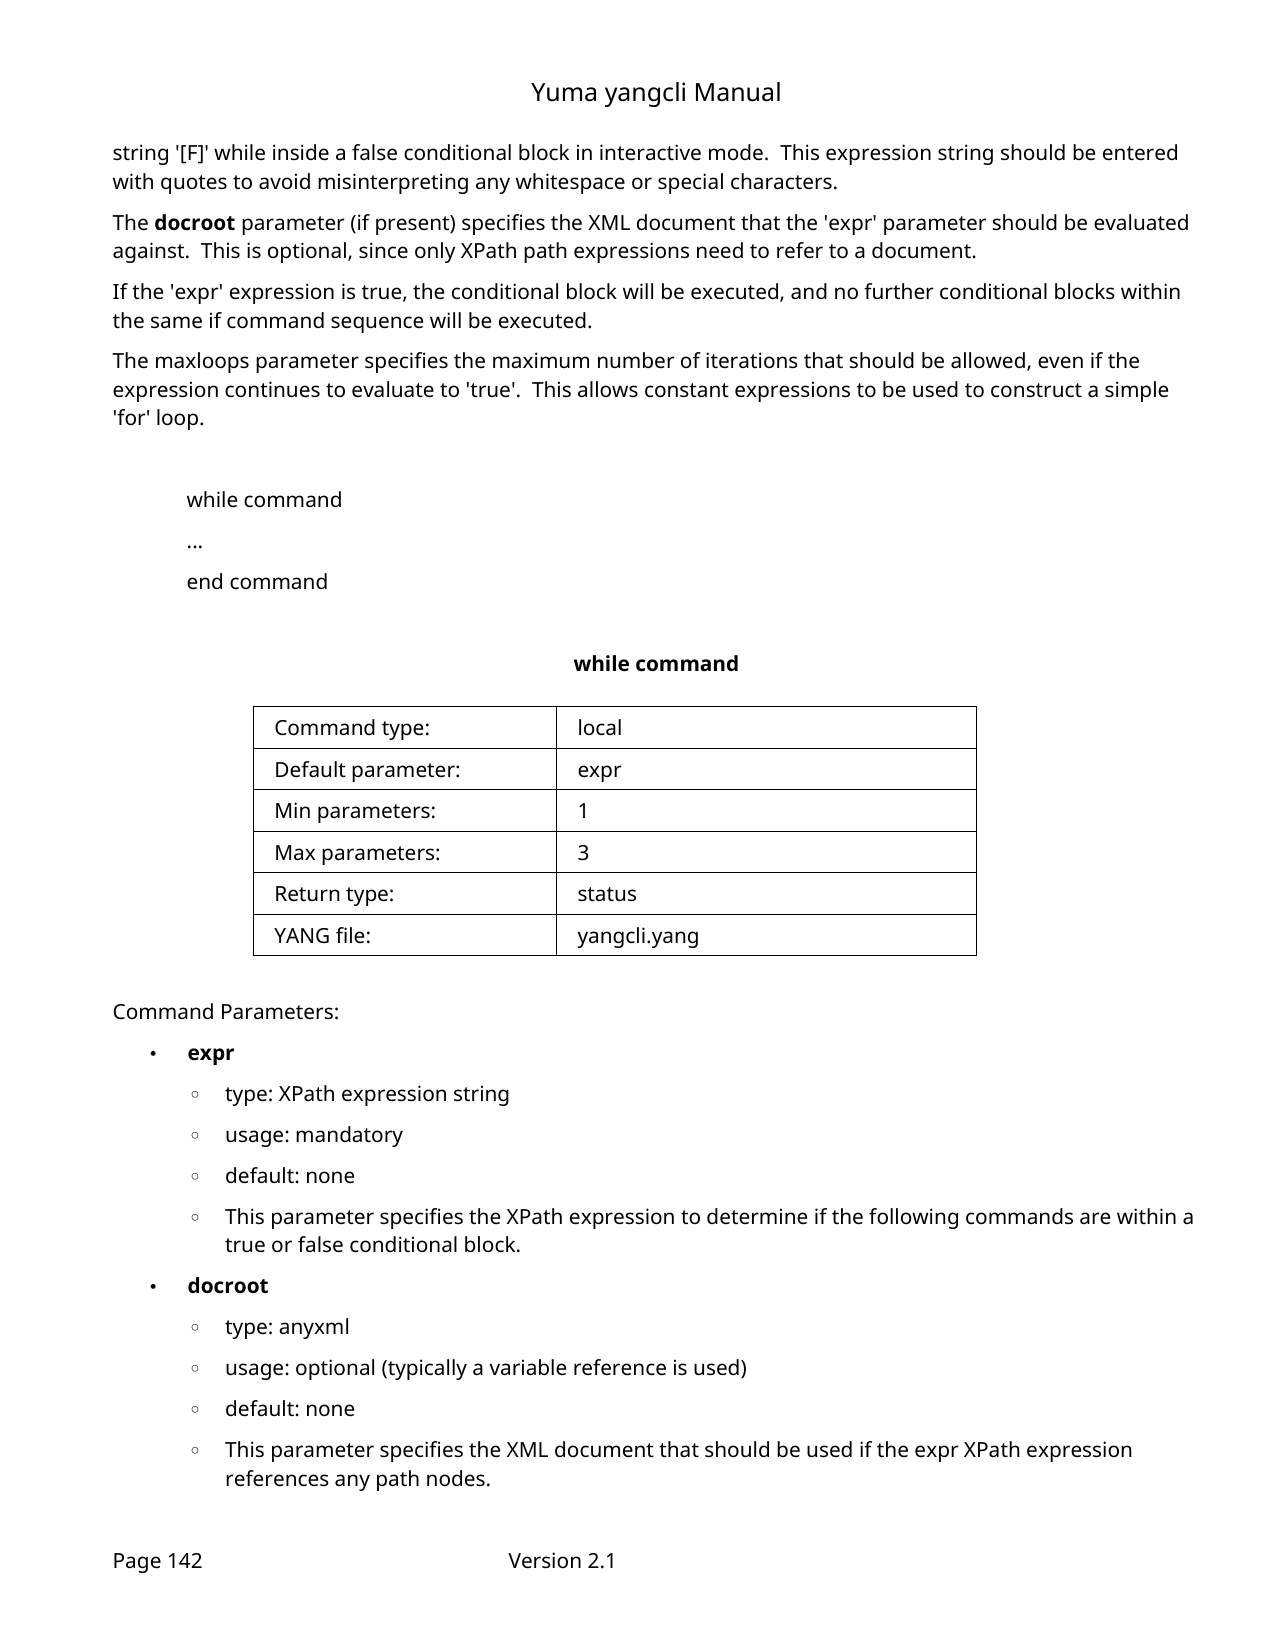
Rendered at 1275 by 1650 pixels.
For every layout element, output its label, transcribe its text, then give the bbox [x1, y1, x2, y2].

list expr [150, 1038, 1200, 1067]
list This parameter specifies the XPath expression to determine if the following commands are within a true or false conditional block. [187, 1202, 1200, 1259]
text string '[F]' while inside a false conditional block in interactive mode. This expression string should be entered with quotes to avoid misinterpreting any whitespace or special characters. [112, 138, 1200, 195]
table_cell status [557, 873, 976, 914]
list This parameter specifies the XML document that should be used if the expr XPath expression references any path nodes. [187, 1435, 1200, 1492]
subtitle while command [127, 649, 1185, 678]
list usage: mandatory [187, 1120, 1200, 1149]
text The docroot parameter (if present) specifies the XML document that the 'expr' parameter should be evaluated against. This is optional, since only XPath path expressions need to refer to a document. [112, 208, 1200, 265]
table_cell YANG file: [254, 915, 556, 955]
list usage: optional (typically a variable reference is used) [187, 1353, 1200, 1382]
text The maxloops parameter specifies the maximum number of iterations that should be allowed, even if the expression continues to evaluate to 'true'. This allows constant expressions to be used to construct a simple 'for' loop. [112, 347, 1200, 432]
table_cell Default parameter: [254, 749, 556, 789]
text ... [112, 526, 1200, 555]
table_cell Min parameters: [254, 790, 556, 831]
text Command Parameters: [112, 997, 1200, 1026]
table_cell Max parameters: [254, 832, 556, 872]
table_cell 1 [557, 790, 976, 831]
table_header Command type: [254, 707, 556, 748]
list default: none [187, 1394, 1200, 1423]
list docroot [150, 1271, 1200, 1300]
table_cell yangcli.yang [557, 915, 976, 955]
table_header local [557, 707, 976, 748]
text while command [112, 485, 1200, 514]
text end command [112, 567, 1200, 596]
text If the 'expr' expression is true, the conditional block will be executed, and no further conditional blocks within the same if command sequence will be executed. [112, 277, 1200, 334]
table_cell expr [557, 749, 976, 789]
table_cell Return type: [254, 873, 556, 914]
list type: XPath expression string [187, 1079, 1200, 1108]
list type: anyxml [187, 1312, 1200, 1341]
table_cell 3 [557, 832, 976, 872]
list default: none [187, 1161, 1200, 1189]
